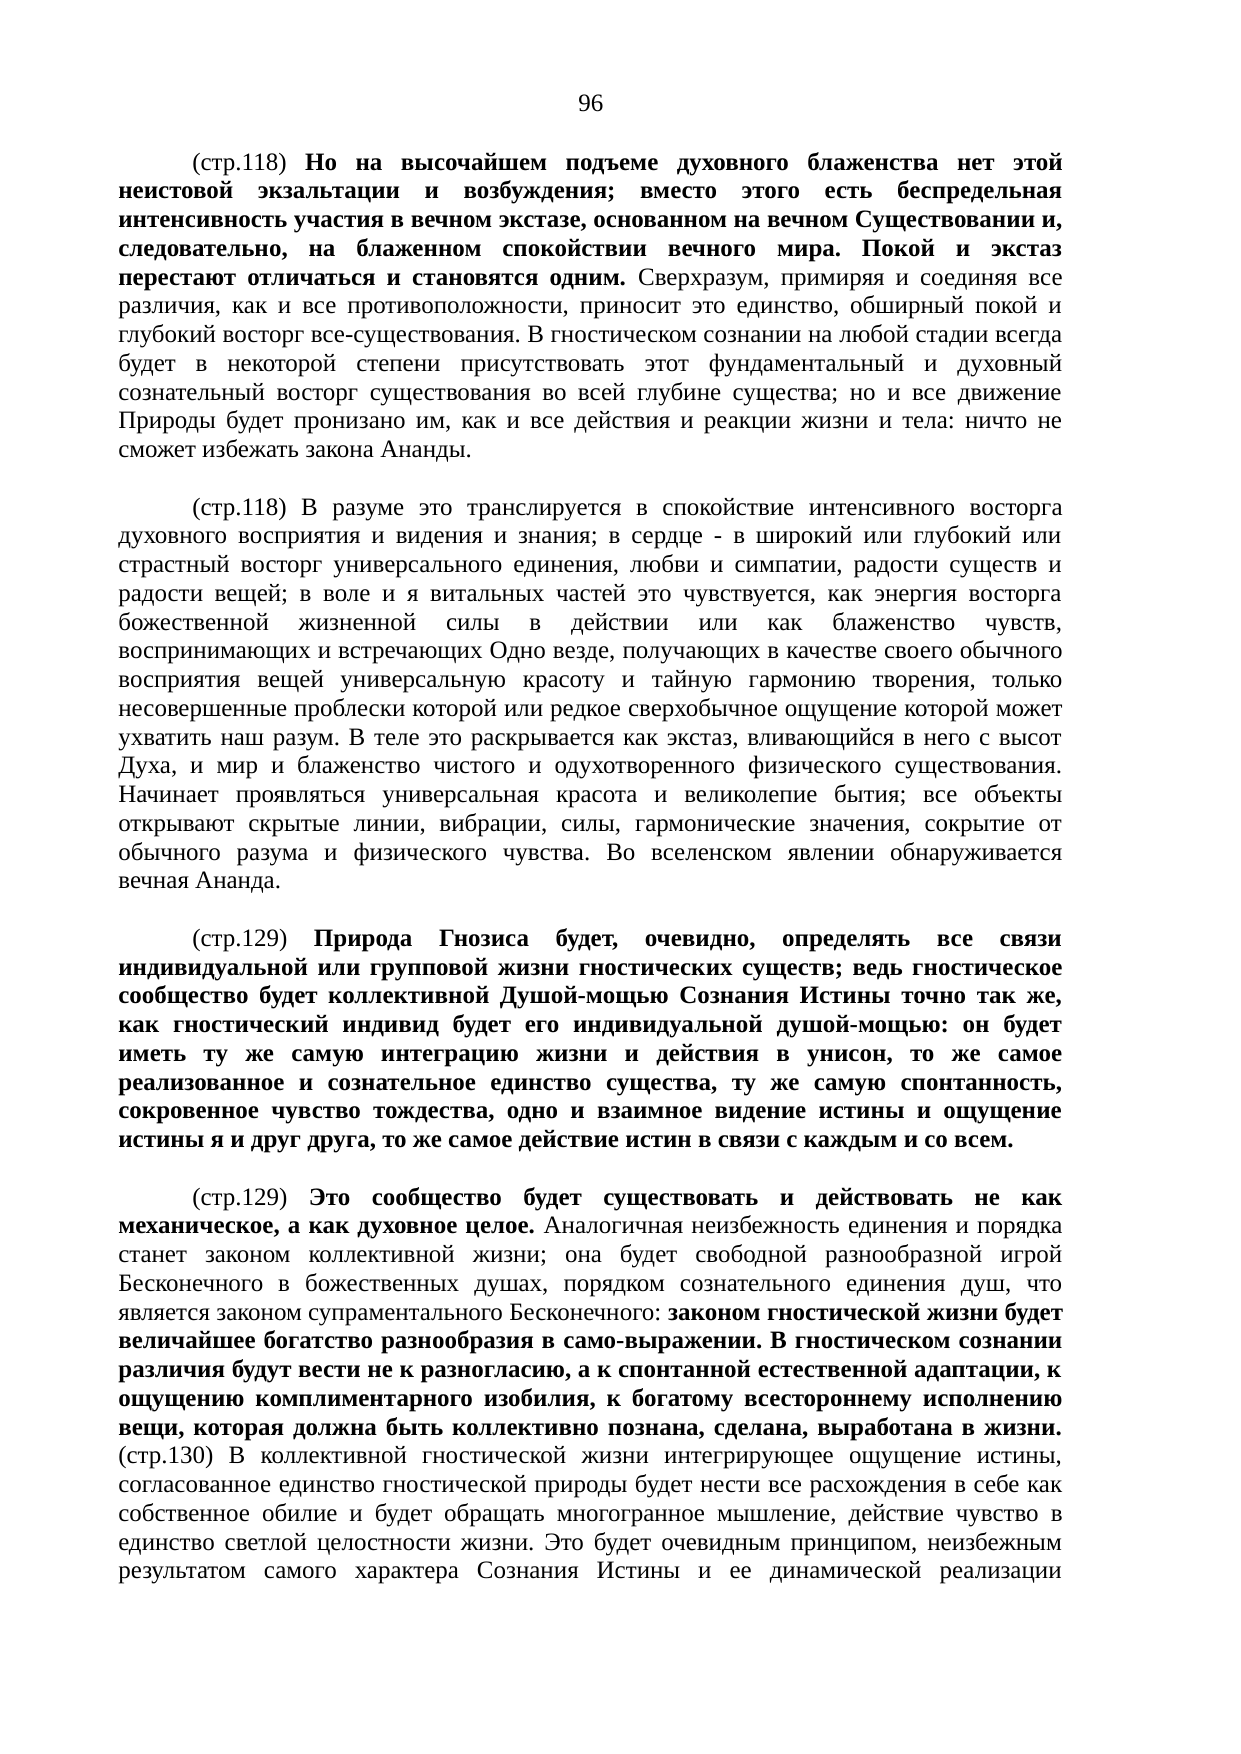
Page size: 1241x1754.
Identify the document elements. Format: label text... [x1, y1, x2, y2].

text (стр.118) Но на высочайшем подъеме духовного блаженства нет этой неистовой экзальтации и возбуждения; вместо этого есть беспредельная интенсивность участия в вечном экстазе, основанном на вечном Существовании и, следовательно, на блаженном спокойствии вечного мира. Покой и экстаз перестают отличаться и становятся одним. Сверхразум, примиряя и соединяя все различия, как и все противоположности, приносит это единство, обширный покой и глубокий восторг все-существования. В гностическом сознании на любой стадии всегда будет в некоторой степени присутствовать этот фундаментальный и духовный сознательный восторг существования во всей глубине существа; но и все движение Природы будет пронизано им, как и все действия и реакции жизни и тела: ничто не сможет избежать закона Ананды. [118, 147, 1063, 463]
text (стр.129) Природа Гнозиса будет, очевидно, определять все связи индивидуальной или групповой жизни гностических существ; ведь гностическое сообщество будет коллективной Душой-мощью Сознания Истины точно так же, как гностический индивид будет его индивидуальной душой-мощью: он будет иметь ту же самую интеграцию жизни и действия в унисон, то же самое реализованное и сознательное единство существа, ту же самую спонтанность, сокровенное чувство тождества, одно и взаимное видение истины и ощущение истины я и друг друга, то же самое действие истин в связи с каждым и со всем. [118, 923, 1063, 1153]
text (стр.129) Это сообщество будет существовать и действовать не как механическое, а как духовное целое. Аналогичная неизбежность единения и порядка станет законом коллективной жизни; она будет свободной разнообразной игрой Бесконечного в божественных душах, порядком сознательного единения душ, что является законом супраментального Бесконечного: законом гностической жизни будет величайшее богатство разнообразия в само-выражении. В гностическом сознании различия будут вести не к разногласию, а к спонтанной естественной адаптации, к ощущению комплиментарного изобилия, к богатому всестороннему исполнению вещи, которая должна быть коллективно познана, сделана, выработана в жизни. (стр.130) В коллективной гностической жизни интегрирующее ощущение истины, согласованное единство гностической природы будет нести все расхождения в себе как собственное обилие и будет обращать многогранное мышление, действие чувство в единство светлой целостности жизни. Это будет очевидным принципом, неизбежным результатом самого характера Сознания Истины и ее динамической реализации [118, 1182, 1063, 1584]
text (стр.118) В разуме это транслируется в спокойствие интенсивного восторга духовного восприятия и видения и знания; в сердце - в широкий или глубокий или страстный восторг универсального единения, любви и симпатии, радости существ и радости вещей; в воле и я витальных частей это чувствуется, как энергия восторга божественной жизненной силы в действии или как блаженство чувств, воспринимающих и встречающих Одно везде, получающих в качестве своего обычного восприятия вещей универсальную красоту и тайную гармонию творения, только несовершенные проблески которой или редкое сверхобычное ощущение которой может ухватить наш разум. В теле это раскрывается как экстаз, вливающийся в него с высот Духа, и мир и блаженство чистого и одухотворенного физического существования. Начинает проявляться универсальная красота и великолепие бытия; все объекты открывают скрытые линии, вибрации, силы, гармонические значения, сокрытие от обычного разума и физического чувства. Во вселенском явлении обнаруживается вечная Ананда. [118, 492, 1063, 894]
